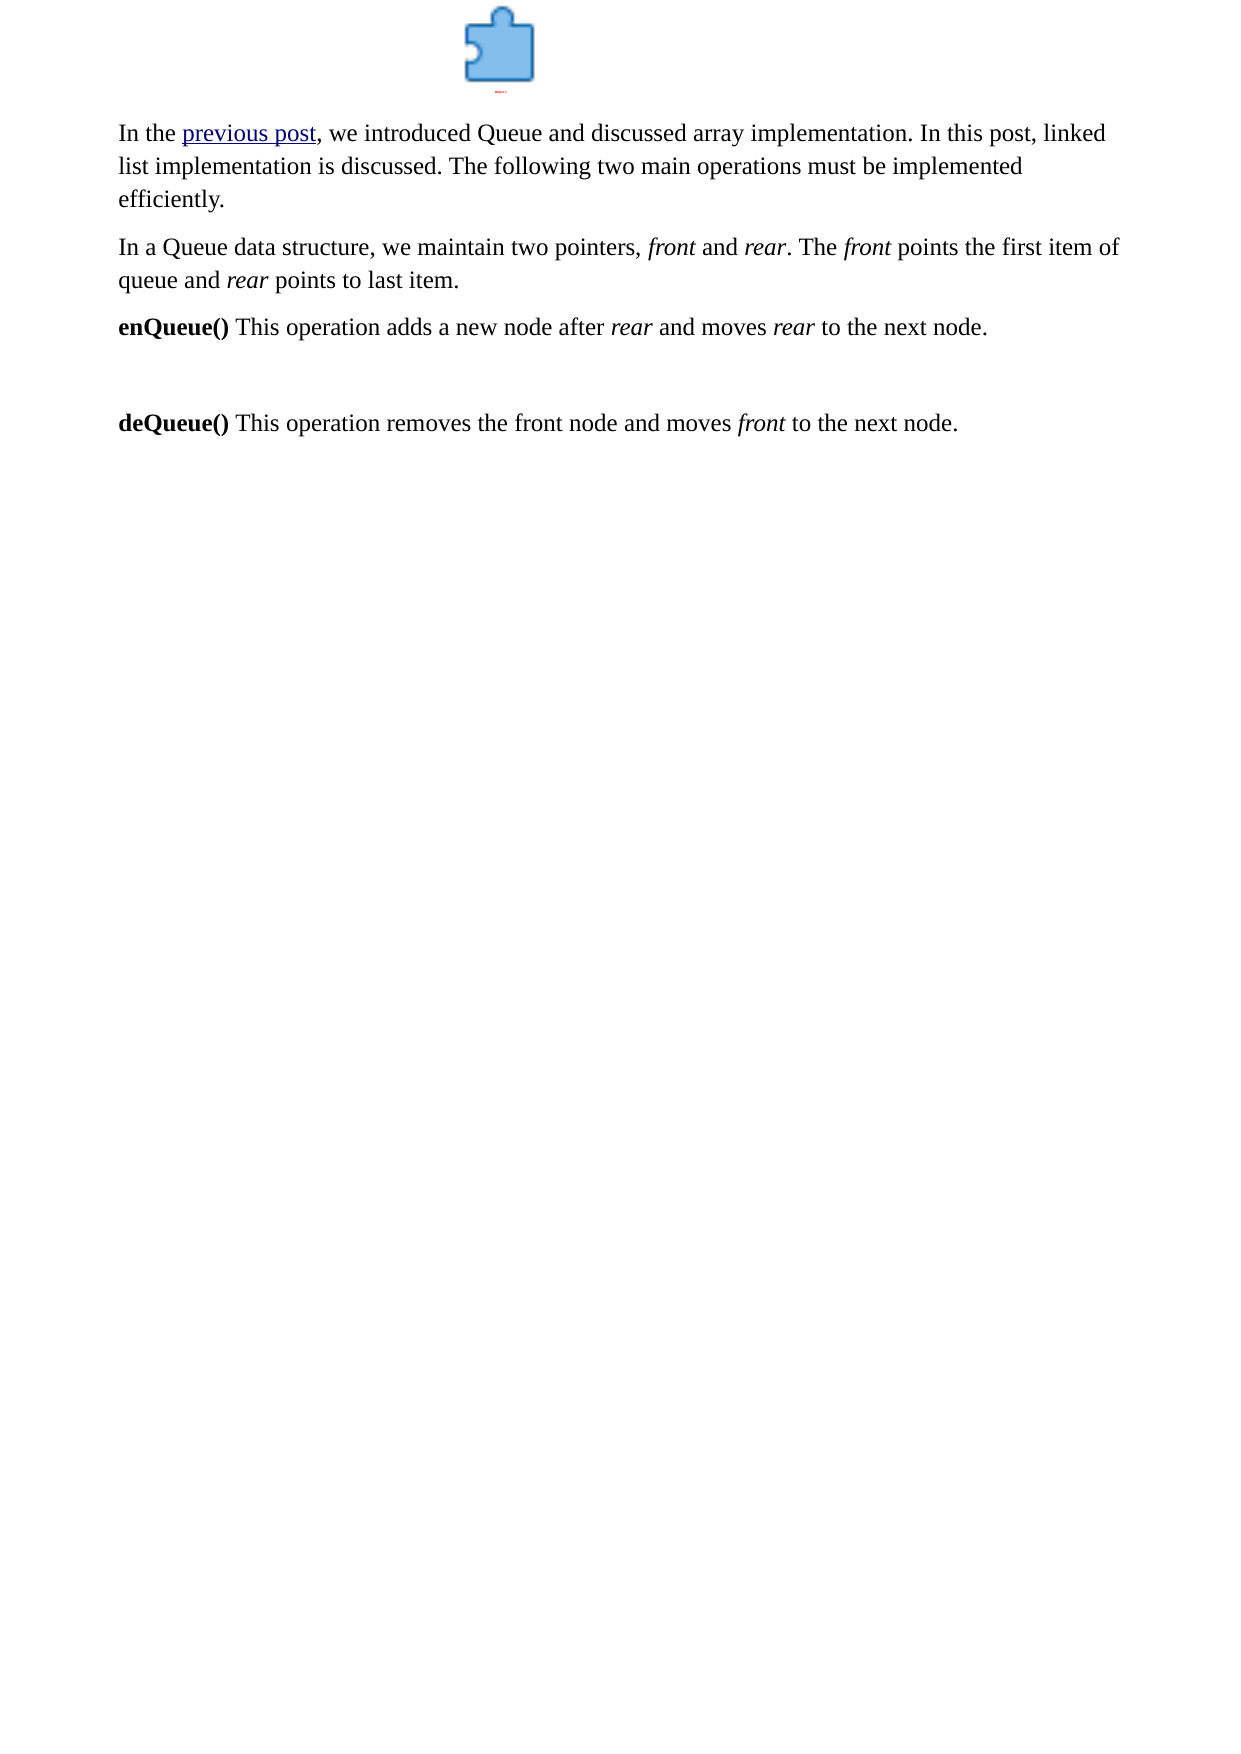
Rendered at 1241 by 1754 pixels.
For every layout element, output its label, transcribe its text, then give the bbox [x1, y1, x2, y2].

text In a Queue data structure, we maintain two pointers, front and rear. The front points the first item of queue and rear points to last item. [118, 232, 1122, 293]
text enQueue() This operation adds a new node after rear and moves rear to the next node. [118, 312, 1122, 341]
text In the previous post, we introduced Queue and discussed array implementation. In this post, linked list implementation is discussed. The following two main operations must be implemented efficiently. [118, 118, 1122, 213]
text deQueue() This operation removes the front node and moves front to the next node. [118, 408, 1122, 436]
